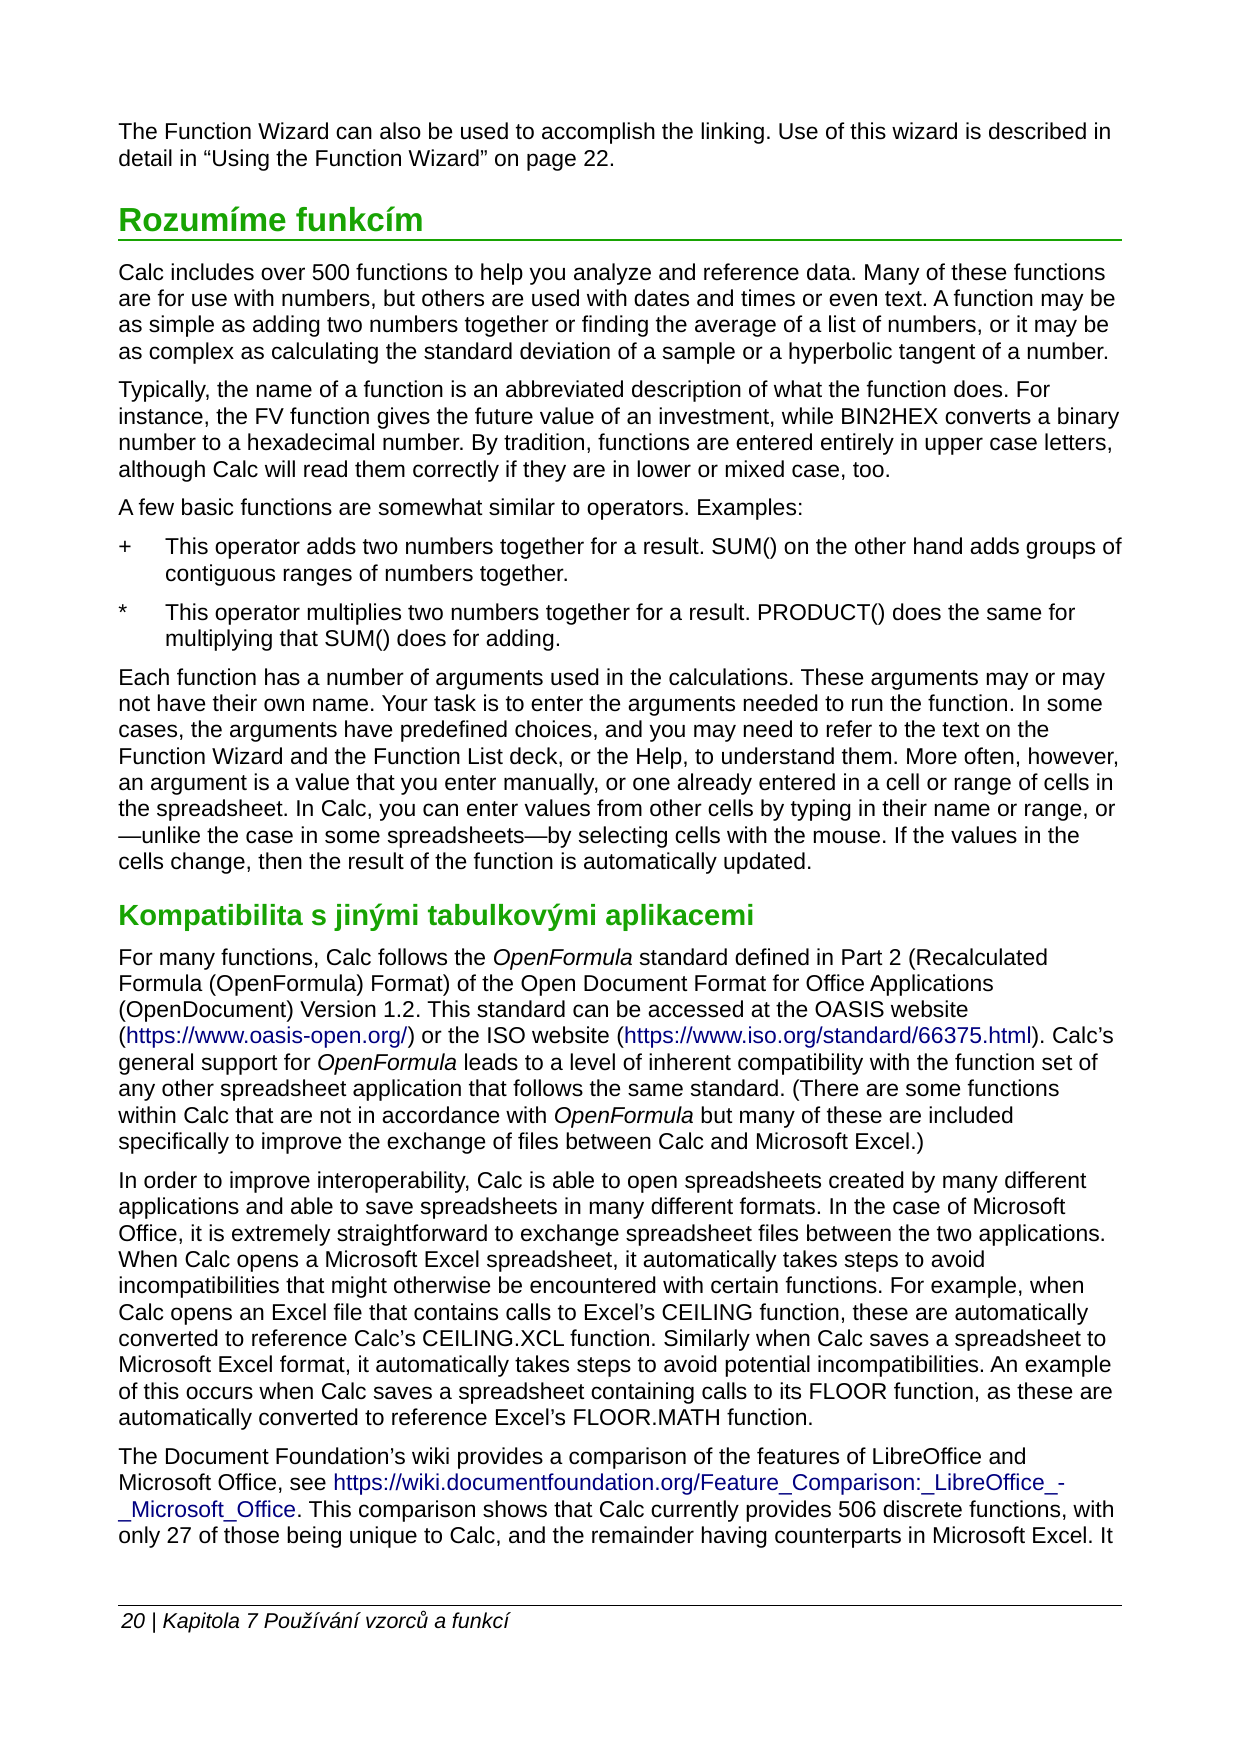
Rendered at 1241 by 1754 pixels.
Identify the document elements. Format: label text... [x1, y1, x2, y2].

text Typically, the name of a function is an abbreviated description of what the function does. For instance, the FV function gives the future value of an investment, while BIN2HEX converts a binary number to a hexadecimal number. By tradition, functions are entered entirely in upper case letters, although Calc will read them correctly if they are in lower or mixed case, too. [118, 376, 1122, 482]
table_header This operator adds two numbers together for a result. SUM() on the other hand adds groups of contiguous ranges of numbers together. [165, 533, 1122, 598]
text For many functions, Calc follows the OpenFormula standard defined in Part 2 (Recalculated Formula (OpenFormula) Format) of the Open Document Format for Office Applications (OpenDocument) Version 1.2. This standard can be accessed at the OASIS website (https://www.oasis-open.org/) or the ISO website (https://www.iso.org/standard/66375.html). Calc’s general support for OpenFormula leads to a level of inherent compatibility with the function set of any other spreadsheet application that follows the same standard. (There are some functions within Calc that are not in accordance with OpenFormula but many of these are included specifically to improve the exchange of files between Calc and Microsoft Excel.) [118, 943, 1122, 1154]
table_header + [118, 533, 165, 598]
table_cell This operator multiplies two numbers together for a result. PRODUCT() does the same for multiplying that SUM() does for adding. [165, 599, 1122, 664]
subtitle Rozumíme funkcím [118, 200, 1122, 239]
table_cell * [118, 599, 165, 664]
text A few basic functions are somewhat similar to operators. Examples: [118, 494, 1122, 521]
subtitle Kompatibilita s jinými tabulkovými aplikacemi [118, 898, 1122, 932]
text Calc includes over 500 functions to help you analyze and reference data. Many of these functions are for use with numbers, but others are used with dates and times or even text. A function may be as simple as adding two numbers together or finding the average of a list of numbers, or it may be as complex as calculating the standard deviation of a sample or a hyperbolic tangent of a number. [118, 258, 1122, 364]
text The Document Foundation’s wiki provides a comparison of the features of LibreOffice and Microsoft Office, see https://wiki.documentfoundation.org/Feature_Comparison:_LibreOffice_-_Microsoft_Office. This comparison shows that Calc currently provides 506 discrete functions, with only 27 of those being unique to Calc, and the remainder having counterparts in Microsoft Excel. It [118, 1443, 1122, 1548]
text In order to improve interoperability, Calc is able to open spreadsheets created by many different applications and able to save spreadsheets in many different formats. In the case of Microsoft Office, it is extremely straightforward to exchange spreadsheet files between the two applications. When Calc opens a Microsoft Excel spreadsheet, it automatically takes steps to avoid incompatibilities that might otherwise be encountered with certain functions. For example, when Calc opens an Excel file that contains calls to Excel’s CEILING function, these are automatically converted to reference Calc’s CEILING.XCL function. Similarly when Calc saves a spreadsheet to Microsoft Excel format, it automatically takes steps to avoid potential incompatibilities. An example of this occurs when Calc saves a spreadsheet containing calls to its FLOOR function, as these are automatically converted to reference Excel’s FLOOR.MATH function. [118, 1167, 1122, 1430]
text Each function has a number of arguments used in the calculations. These arguments may or may not have their own name. Your task is to enter the arguments needed to run the function. In some cases, the arguments have predefined choices, and you may need to refer to the text on the Function Wizard and the Function List deck, or the Help, to understand them. More often, however, an argument is a value that you enter manually, or one already entered in a cell or range of cells in the spreadsheet. In Calc, you can enter values from other cells by typing in their name or range, or—unlike the case in some spreadsheets—by selecting cells with the mouse. If the values in the cells change, then the result of the function is automatically updated. [118, 664, 1122, 874]
text The Function Wizard can also be used to accomplish the linking. Use of this wizard is described in detail in “Using the Function Wizard” on page 22. [118, 118, 1122, 171]
